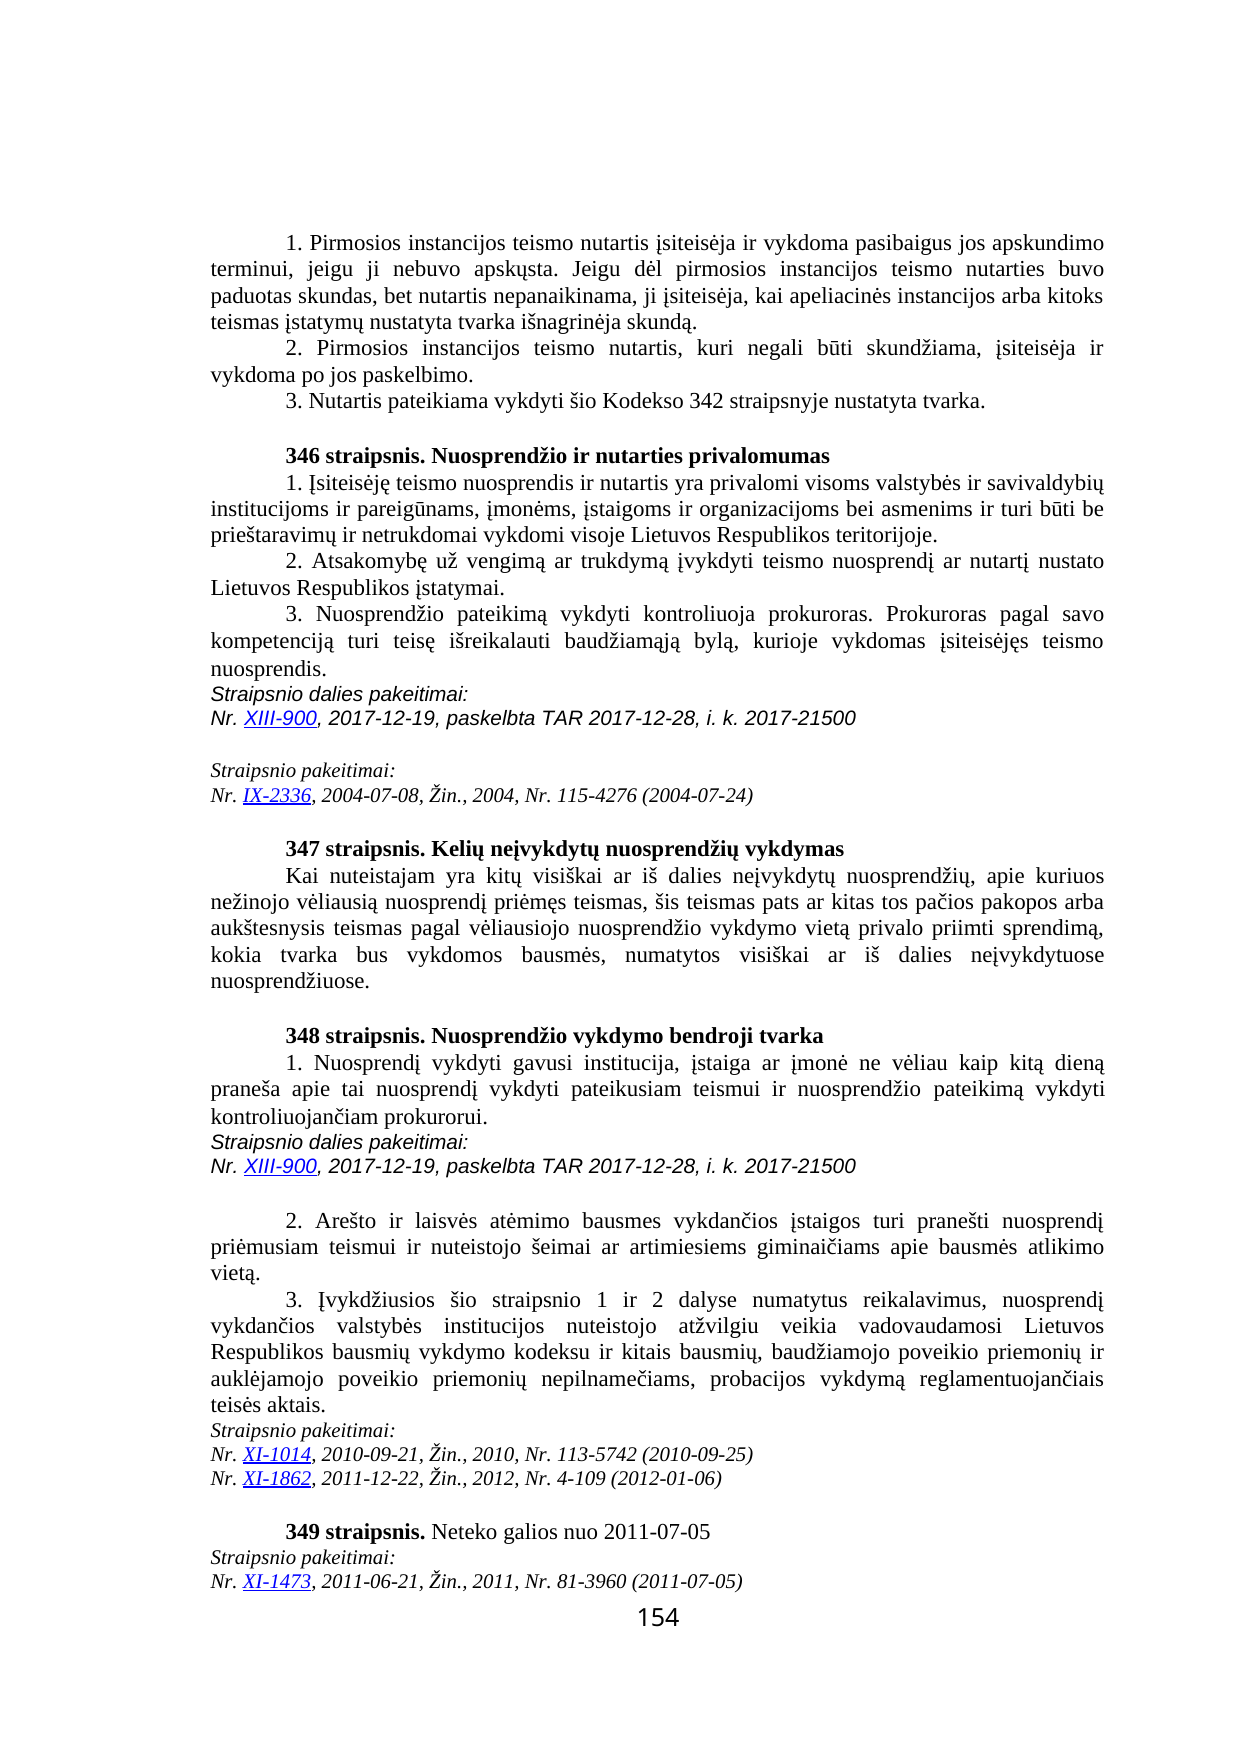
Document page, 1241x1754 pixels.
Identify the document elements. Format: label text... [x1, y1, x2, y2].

text Straipsnio dalies pakeitimai: [210, 682, 1105, 706]
text Nr. XI-1014, 2010-09-21, Žin., 2010, Nr. 113-5742 (2010-09-25) [210, 1442, 1105, 1466]
text Straipsnio pakeitimai: [210, 758, 1105, 782]
text 1. Nuosprendį vykdyti gavusi institucija, įstaiga ar įmonė ne vėliau kaip kitą dieną praneša apie tai nuosprendį vykdyti pateikusiam teismui ir nuosprendžio pateikimą vykdyti kontroliuojančiam prokurorui. [210, 1048, 1105, 1130]
text 348 straipsnis. Nuosprendžio vykdymo bendroji tvarka [210, 1022, 1105, 1048]
text Nr. IX-2336, 2004-07-08, Žin., 2004, Nr. 115-4276 (2004-07-24) [210, 782, 1105, 807]
text 346 straipsnis. Nuosprendžio ir nutarties privalomumas [210, 442, 1105, 468]
text Nr. XIII-900, 2017-12-19, paskelbta TAR 2017-12-28, i. k. 2017-21500 [210, 706, 1105, 730]
text 349 straipsnis. Neteko galios nuo 2011-07-05 [210, 1518, 1105, 1545]
text Straipsnio pakeitimai: [210, 1417, 1105, 1442]
text Straipsnio dalies pakeitimai: [210, 1130, 1105, 1154]
text Nr. XI-1473, 2011-06-21, Žin., 2011, Nr. 81-3960 (2011-07-05) [210, 1569, 1105, 1593]
text 3. Nutartis pateikiama vykdyti šio Kodekso 342 straipsnyje nustatyta tvarka. [210, 387, 1105, 413]
text Nr. XIII-900, 2017-12-19, paskelbta TAR 2017-12-28, i. k. 2017-21500 [210, 1154, 1105, 1178]
text 2. Arešto ir laisvės atėmimo bausmes vykdančios įstaigos turi pranešti nuosprendį priėmusiam teismui ir nuteistojo šeimai ar artimiesiems giminaičiams apie bausmės atlikimo vietą. [210, 1207, 1105, 1286]
text 1. Pirmosios instancijos teismo nutartis įsiteisėja ir vykdoma pasibaigus jos apskundimo terminui, jeigu ji nebuvo apskųsta. Jeigu dėl pirmosios instancijos teismo nutarties buvo paduotas skundas, bet nutartis nepanaikinama, ji įsiteisėja, kai apeliacinės instancijos arba kitoks teismas įstatymų nustatyta tvarka išnagrinėja skundą. [210, 229, 1105, 334]
text 3. Įvykdžiusios šio straipsnio 1 ir 2 dalyse numatytus reikalavimus, nuosprendį vykdančios valstybės institucijos nuteistojo atžvilgiu veikia vadovaudamosi Lietuvos Respublikos bausmių vykdymo kodeksu ir kitais bausmių, baudžiamojo poveikio priemonių ir auklėjamojo poveikio priemonių nepilnamečiams, probacijos vykdymą reglamentuojančiais teisės aktais. [210, 1286, 1105, 1417]
text 2. Pirmosios instancijos teismo nutartis, kuri negali būti skundžiama, įsiteisėja ir vykdoma po jos paskelbimo. [210, 334, 1105, 387]
text 2. Atsakomybę už vengimą ar trukdymą įvykdyti teismo nuosprendį ar nutartį nustato Lietuvos Respublikos įstatymai. [210, 548, 1105, 600]
text Nr. XI-1862, 2011-12-22, Žin., 2012, Nr. 4-109 (2012-01-06) [210, 1466, 1105, 1490]
text Kai nuteistajam yra kitų visiškai ar iš dalies neįvykdytų nuosprendžių, apie kuriuos nežinojo vėliausią nuosprendį priėmęs teismas, šis teismas pats ar kitas tos pačios pakopos arba aukštesnysis teismas pagal vėliausiojo nuosprendžio vykdymo vietą privalo priimti sprendimą, kokia tvarka bus vykdomos bausmės, numatytos visiškai ar iš dalies neįvykdytuose nuosprendžiuose. [210, 862, 1105, 993]
text 347 straipsnis. Kelių neįvykdytų nuosprendžių vykdymas [210, 835, 1105, 862]
text 1. Įsiteisėję teismo nuosprendis ir nutartis yra privalomi visoms valstybės ir savivaldybių institucijoms ir pareigūnams, įmonėms, įstaigoms ir organizacijoms bei asmenims ir turi būti be prieštaravimų ir netrukdomai vykdomi visoje Lietuvos Respublikos teritorijoje. [210, 468, 1105, 548]
text Straipsnio pakeitimai: [210, 1545, 1105, 1569]
text 3. Nuosprendžio pateikimą vykdyti kontroliuoja prokuroras. Prokuroras pagal savo kompetenciją turi teisę išreikalauti baudžiamąją bylą, kurioje vykdomas įsiteisėjęs teismo nuosprendis. [210, 600, 1105, 682]
